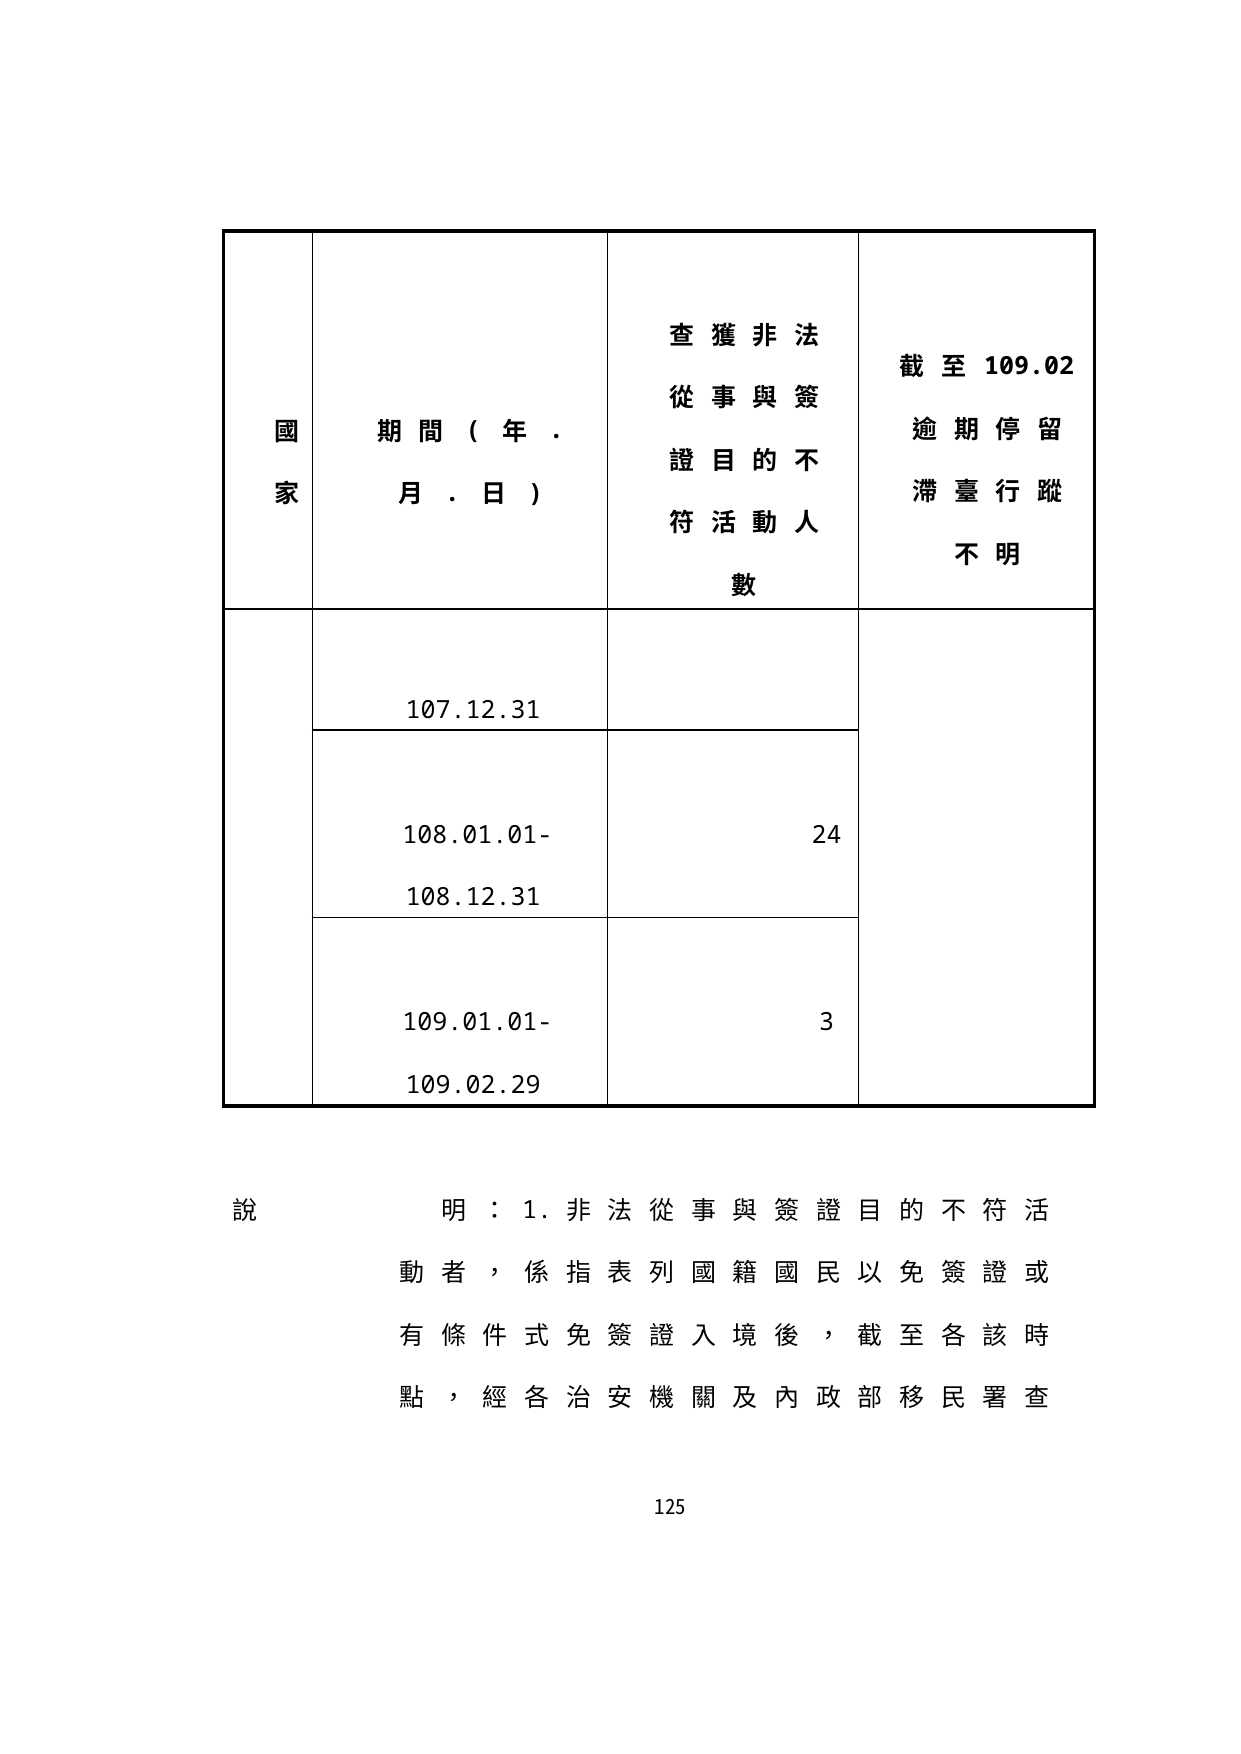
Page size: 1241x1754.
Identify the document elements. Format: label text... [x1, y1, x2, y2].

table_cell 3 [608, 918, 858, 1104]
table_header 查獲非法從事與簽證目的不符活動人數 [608, 233, 858, 608]
table_cell 109.01.01-109.02.29 [313, 918, 607, 1104]
table_cell 說 明：1.非法從事與簽證目的不符活動者，係指表列國籍國民以免簽證或有條件式免簽證入境後，截至各該時點，經各治安機關及內政部移民署查 [224, 1108, 1095, 1417]
table_cell 107.12.31 [313, 610, 607, 729]
table_header 期間(年.月.日) [313, 233, 607, 608]
table_header 截至109.02逾期停留滯臺行蹤不明 [859, 233, 1093, 608]
table_cell 24 [608, 731, 858, 917]
table_cell 108.01.01-108.12.31 [313, 731, 607, 917]
table_cell [608, 610, 858, 729]
table_header 國家 [225, 233, 312, 608]
table_cell [859, 610, 1093, 1104]
table_cell [225, 610, 312, 1104]
